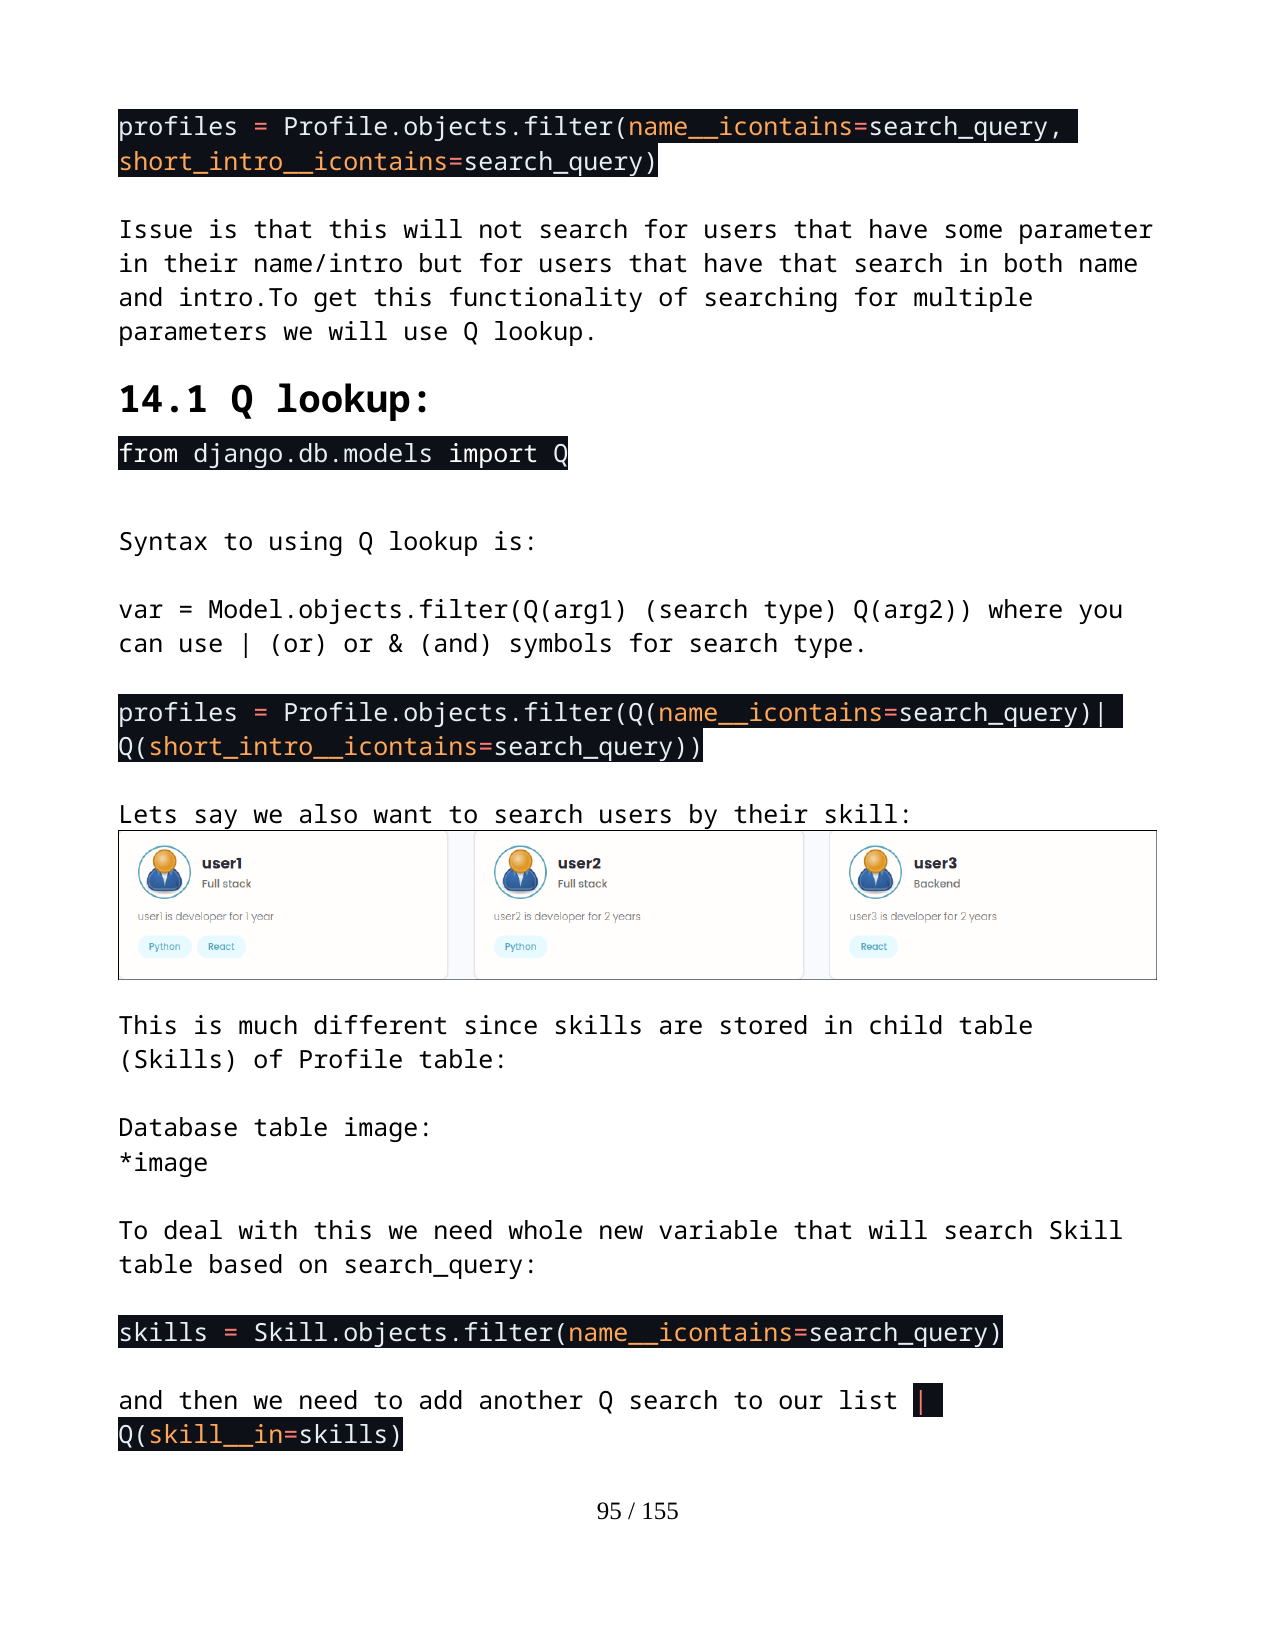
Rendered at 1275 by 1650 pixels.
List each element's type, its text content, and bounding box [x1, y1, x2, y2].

text profiles = Profile.objects.filter(name__icontains=search_query, short_intro__icontains=search_query) [118, 109, 1157, 177]
text and then we need to add another Q search to our list | Q(skill__in=skills) [118, 1383, 1157, 1451]
text Syntax to using Q lookup is: [118, 524, 1157, 558]
text This is much different since skills are stored in child table (Skills) of Profile table: [118, 1008, 1157, 1076]
text var = Model.objects.filter(Q(arg1) (search type) Q(arg2)) where you can use | (or) or & (and) symbols for search type. [118, 592, 1157, 660]
text Issue is that this will not search for users that have some parameter in their name/intro but for users that have that search in both name and intro.To get this functionality of searching for multiple parameters we will use Q lookup. [118, 211, 1157, 347]
text Lets say we also want to search users by their skill: [118, 796, 1157, 830]
text Database table image: [118, 1110, 1157, 1144]
text profiles = Profile.objects.filter(Q(name__icontains=search_query)| Q(short_intro__icontains=search_query)) [118, 694, 1157, 762]
text skills = Skill.objects.filter(name__icontains=search_query) [118, 1314, 1157, 1348]
text *image [118, 1144, 1157, 1178]
text from django.db.models import Q [118, 436, 1157, 470]
subtitle 14.1 Q lookup: [118, 372, 1157, 423]
text To deal with this we need whole new variable that will search Skill table based on search_query: [118, 1212, 1157, 1280]
